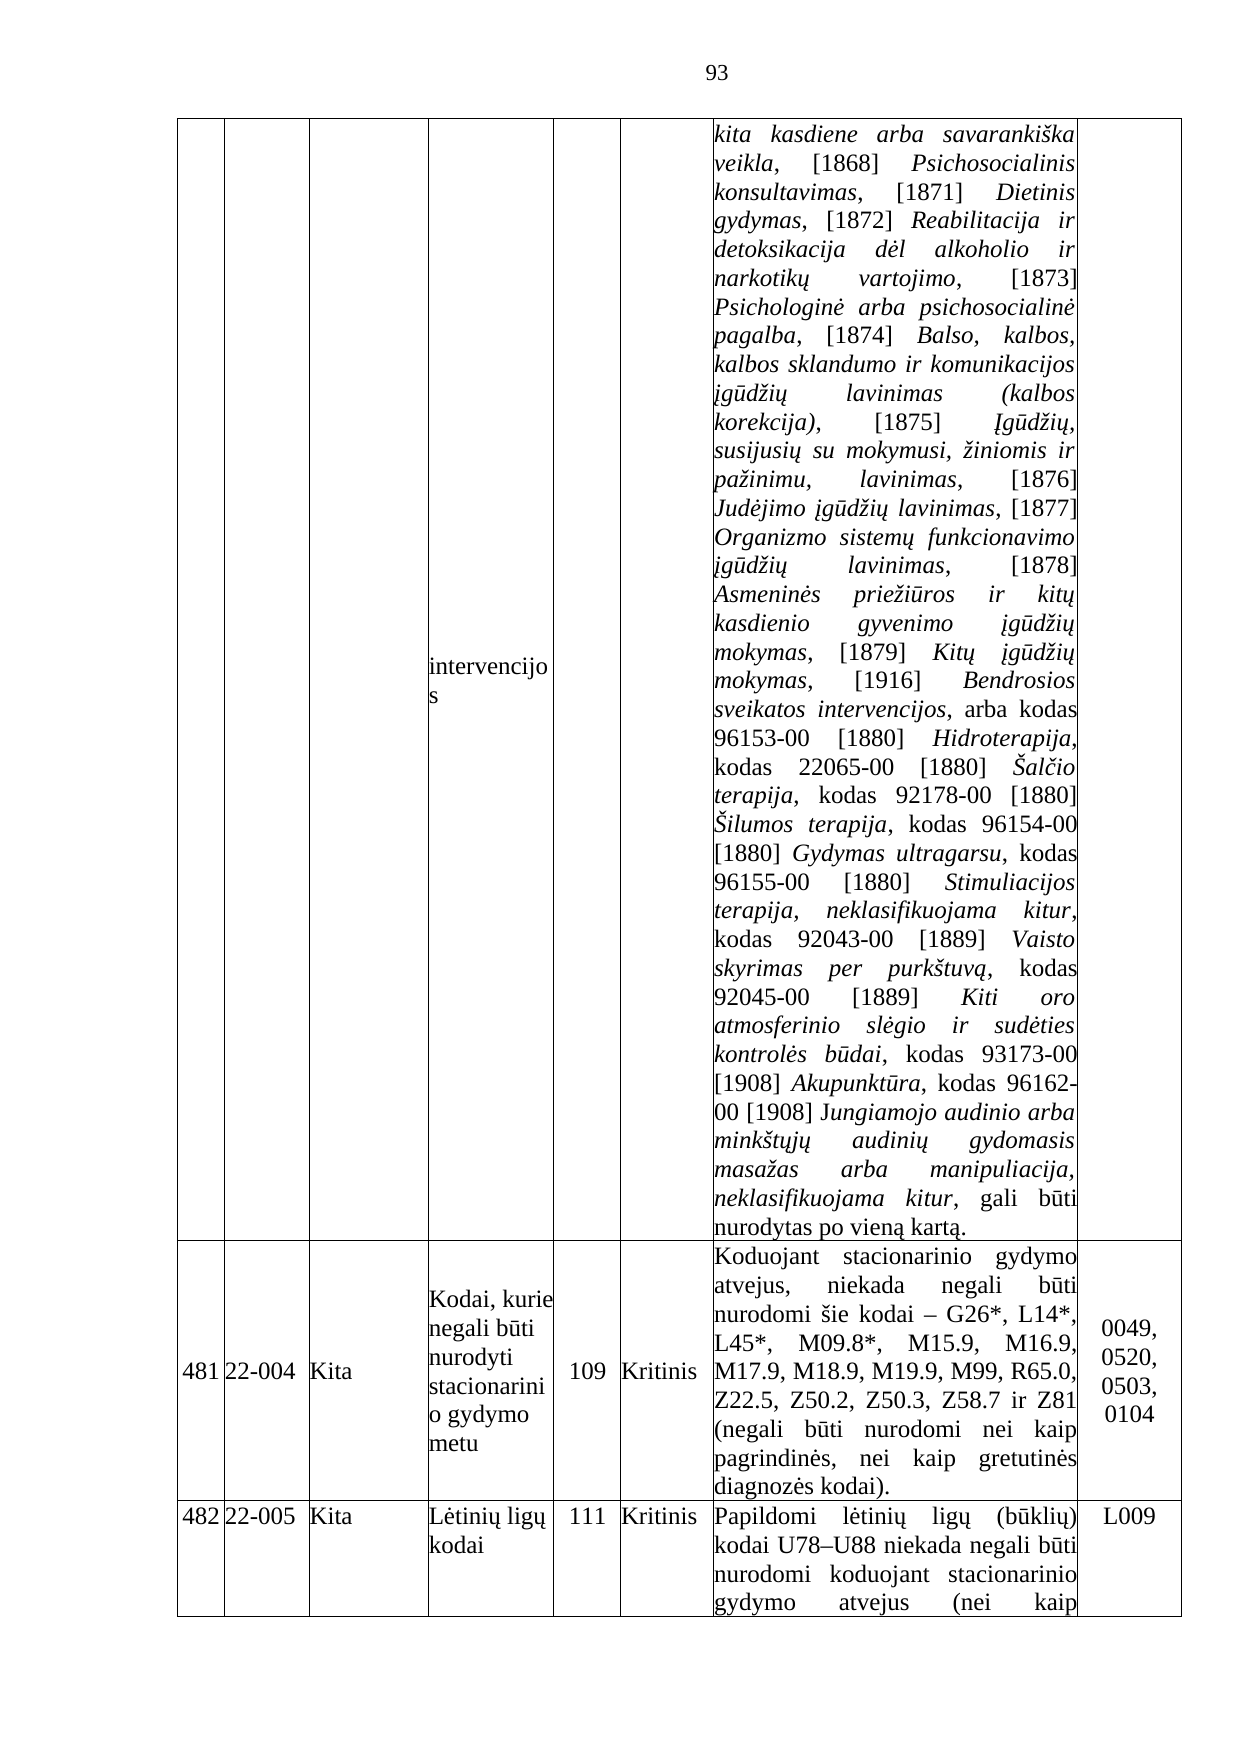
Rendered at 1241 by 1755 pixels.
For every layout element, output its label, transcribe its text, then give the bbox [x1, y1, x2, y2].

table_cell [225, 119, 309, 1240]
table_cell 22-004 [225, 1241, 309, 1500]
table_cell 109 [554, 1241, 620, 1500]
table_cell 481 [178, 1241, 224, 1500]
table_cell Lėtinių ligų kodai [429, 1501, 553, 1616]
table_cell L009 [1078, 1501, 1181, 1616]
table_cell 22-005 [225, 1501, 309, 1616]
table_cell [554, 119, 620, 1240]
table_cell Koduojant stacionarinio gydymo atvejus, niekada negali būti nurodomi šie kodai – G26*, L14*, L45*, M09.8*, M15.9, M16.9, M17.9, M18.9, M19.9, M99, R65.0, Z22.5, Z50.2, Z50.3, Z58.7 ir Z81 (negali būti nurodomi nei kaip pagrindinės, nei kaip gretutinės diagnozės kodai). [714, 1241, 1077, 1500]
table_cell Kritinis [621, 1501, 713, 1616]
table_cell Papildomi lėtinių ligų (būklių) kodai U78–U88 niekada negali būti nurodomi koduojant stacionarinio gydymo atvejus (nei kaip [714, 1501, 1077, 1616]
table_cell kita kasdiene arba savarankiška veikla, [1868] Psichosocialinis konsultavimas, [1871] Dietinis gydymas, [1872] Reabilitacija ir detoksikacija dėl alkoholio ir narkotikų vartojimo, [1873] Psichologinė arba psichosocialinė pagalba, [1874] Balso, kalbos, kalbos sklandumo ir komunikacijos įgūdžių lavinimas (kalbos korekcija), [1875] Įgūdžių, susijusių su mokymusi, žiniomis ir pažinimu, lavinimas, [1876] Judėjimo įgūdžių lavinimas, [1877] Organizmo sistemų funkcionavimo įgūdžių lavinimas, [1878] Asmeninės priežiūros ir kitų kasdienio gyvenimo įgūdžių mokymas, [1879] Kitų įgūdžių mokymas, [1916] Bendrosios sveikatos intervencijos, arba kodas 96153-00 [1880] Hidroterapija, kodas 22065-00 [1880] Šalčio terapija, kodas 92178-00 [1880] Šilumos terapija, kodas 96154-00 [1880] Gydymas ultragarsu, kodas 96155-00 [1880] Stimuliacijos terapija, neklasifikuojama kitur, kodas 92043-00 [1889] Vaisto skyrimas per purkštuvą, kodas 92045-00 [1889] Kiti oro atmosferinio slėgio ir sudėties kontrolės būdai, kodas 93173-00 [1908] Akupunktūra, kodas 96162-00 [1908] Jungiamojo audinio arba minkštųjų audinių gydomasis masažas arba manipuliacija, neklasifikuojama kitur, gali būti nurodytas po vieną kartą. [714, 119, 1077, 1240]
table_cell 0049, 0520, 0503, 0104 [1078, 1241, 1181, 1500]
table_cell 111 [554, 1501, 620, 1616]
table_cell 482 [178, 1501, 224, 1616]
table_cell Kritinis [621, 1241, 713, 1500]
table_cell Kodai, kurie negali būti nurodyti stacionarinio gydymo metu [429, 1241, 553, 1500]
table_cell [1078, 119, 1181, 1240]
table_cell [621, 119, 713, 1240]
table_cell [310, 119, 428, 1240]
table_cell intervencijos [429, 119, 553, 1240]
table_cell [178, 119, 224, 1240]
table_cell Kita [310, 1241, 428, 1500]
table_cell Kita [310, 1501, 428, 1616]
